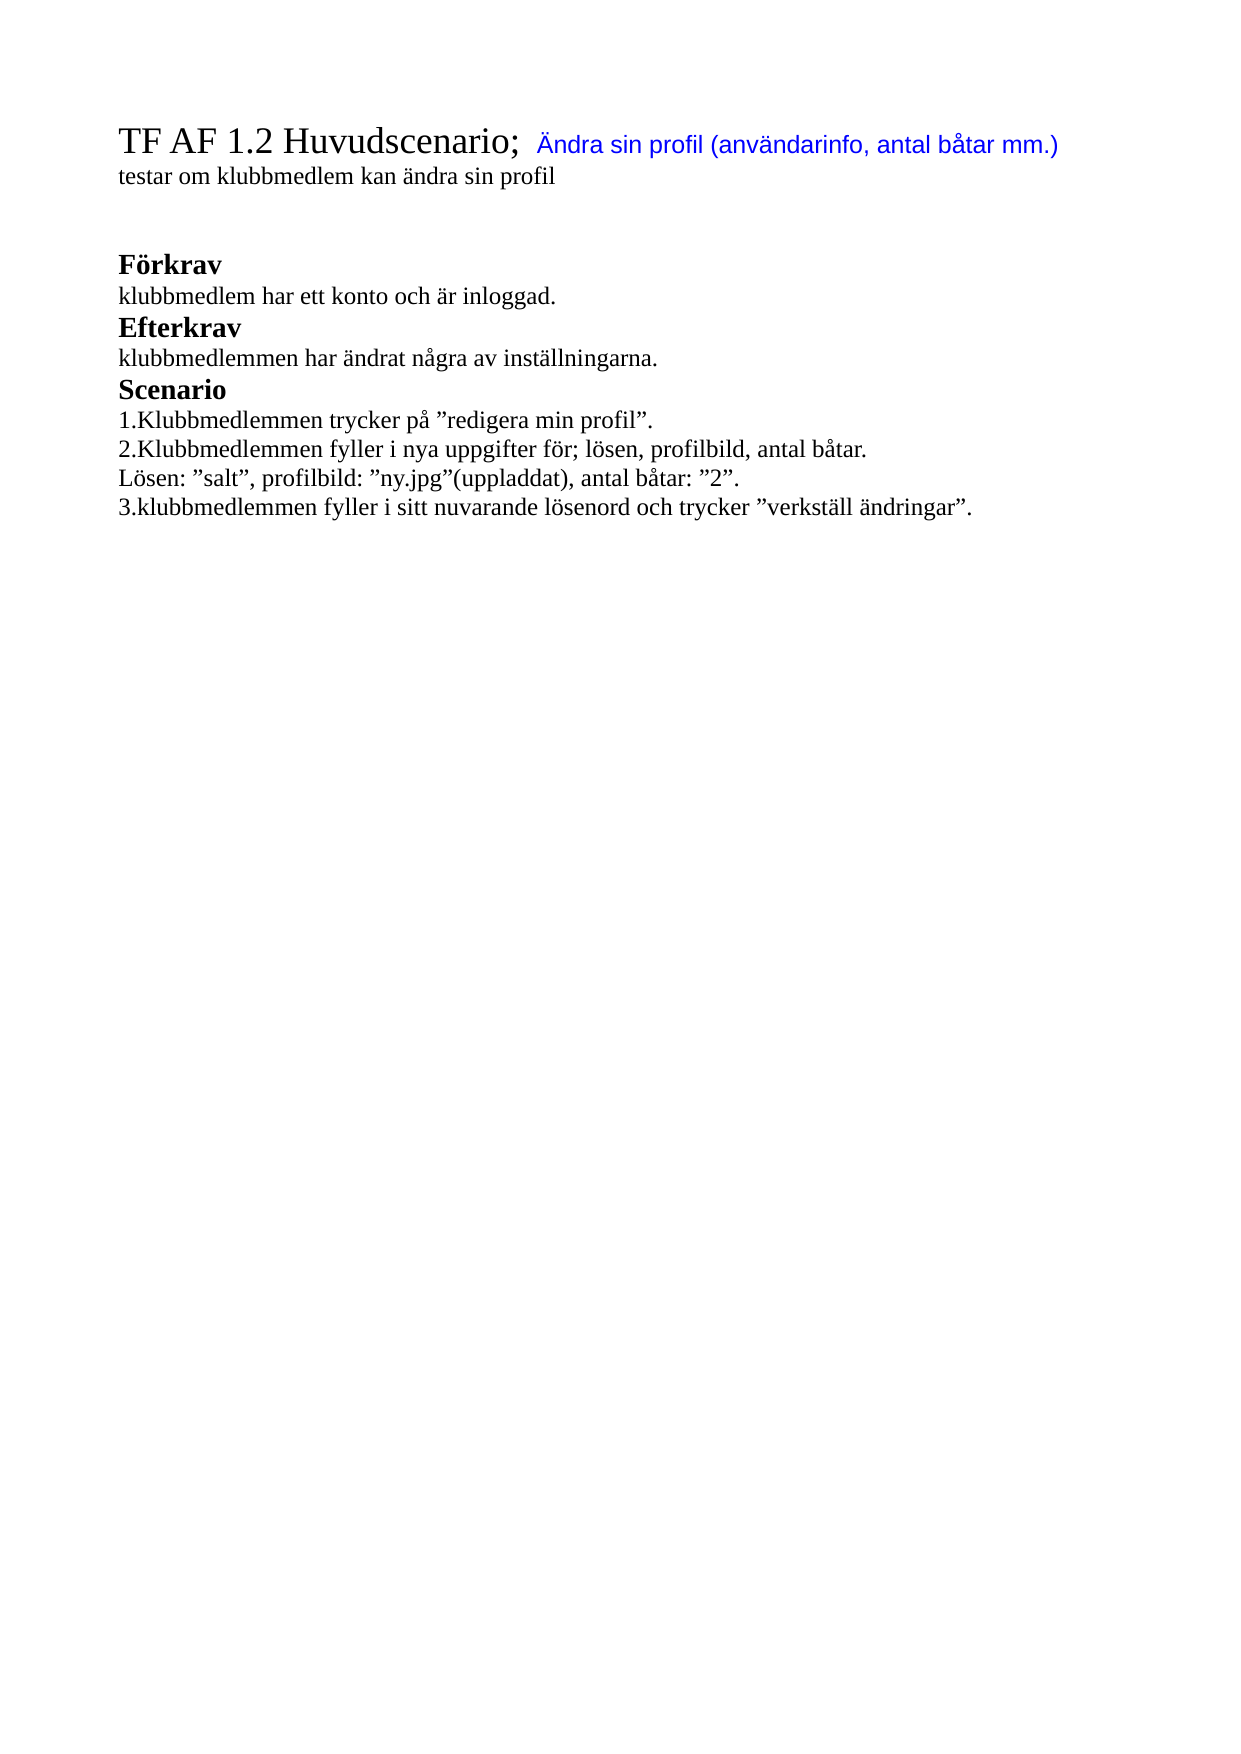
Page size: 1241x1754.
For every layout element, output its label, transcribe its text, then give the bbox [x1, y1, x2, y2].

text 1.Klubbmedlemmen trycker på ”redigera min profil”. [118, 406, 1122, 434]
text klubbmedlem har ett konto och är inloggad. [118, 281, 1122, 310]
text TF AF 1.2 Huvudscenario; Ändra sin profil (användarinfo, antal båtar mm.) [118, 118, 1122, 161]
text testar om klubbmedlem kan ändra sin profil [118, 161, 1122, 190]
text 3.klubbmedlemmen fyller i sitt nuvarande lösenord och trycker ”verkställ ändringar”. [118, 492, 1122, 521]
text klubbmedlemmen har ändrat några av inställningarna. Scenario [118, 343, 1122, 406]
text Förkrav [118, 247, 1122, 281]
text Efterkrav [118, 310, 1122, 343]
text 2.Klubbmedlemmen fyller i nya uppgifter för; lösen, profilbild, antal båtar. Lösen: ”salt”, profilbild: ”ny.jpg”(uppladdat), antal båtar: ”2”. [118, 434, 1122, 492]
